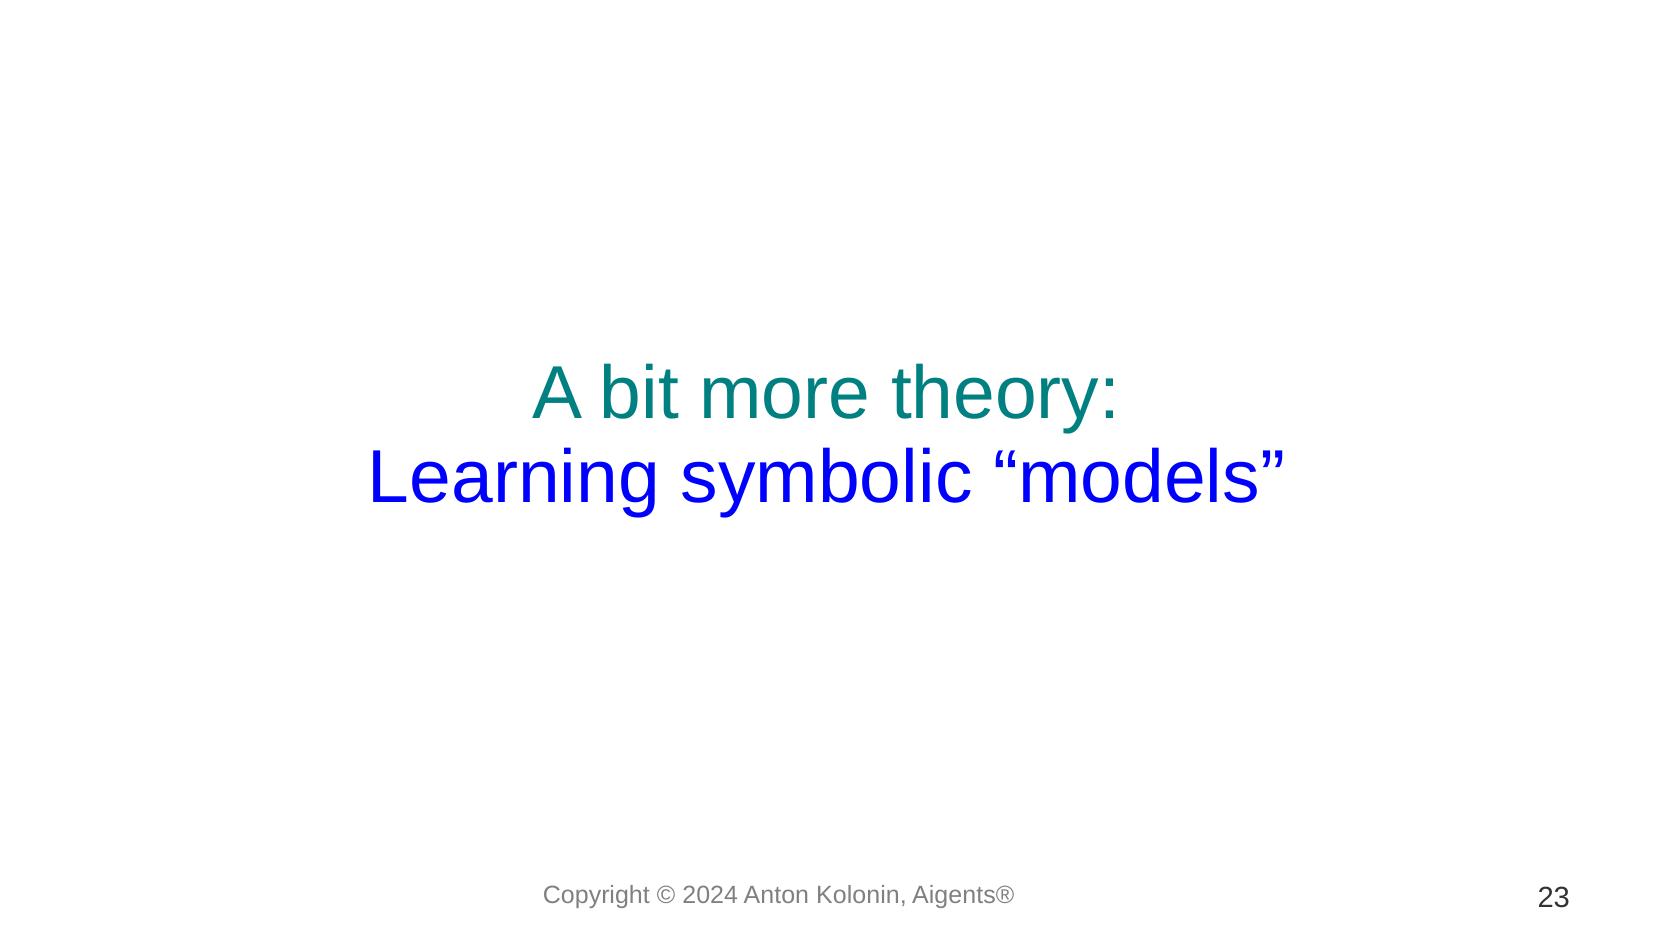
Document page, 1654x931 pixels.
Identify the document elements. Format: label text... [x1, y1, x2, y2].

text_box A bit more theory: Learning symbolic “models” [0, 343, 1654, 526]
